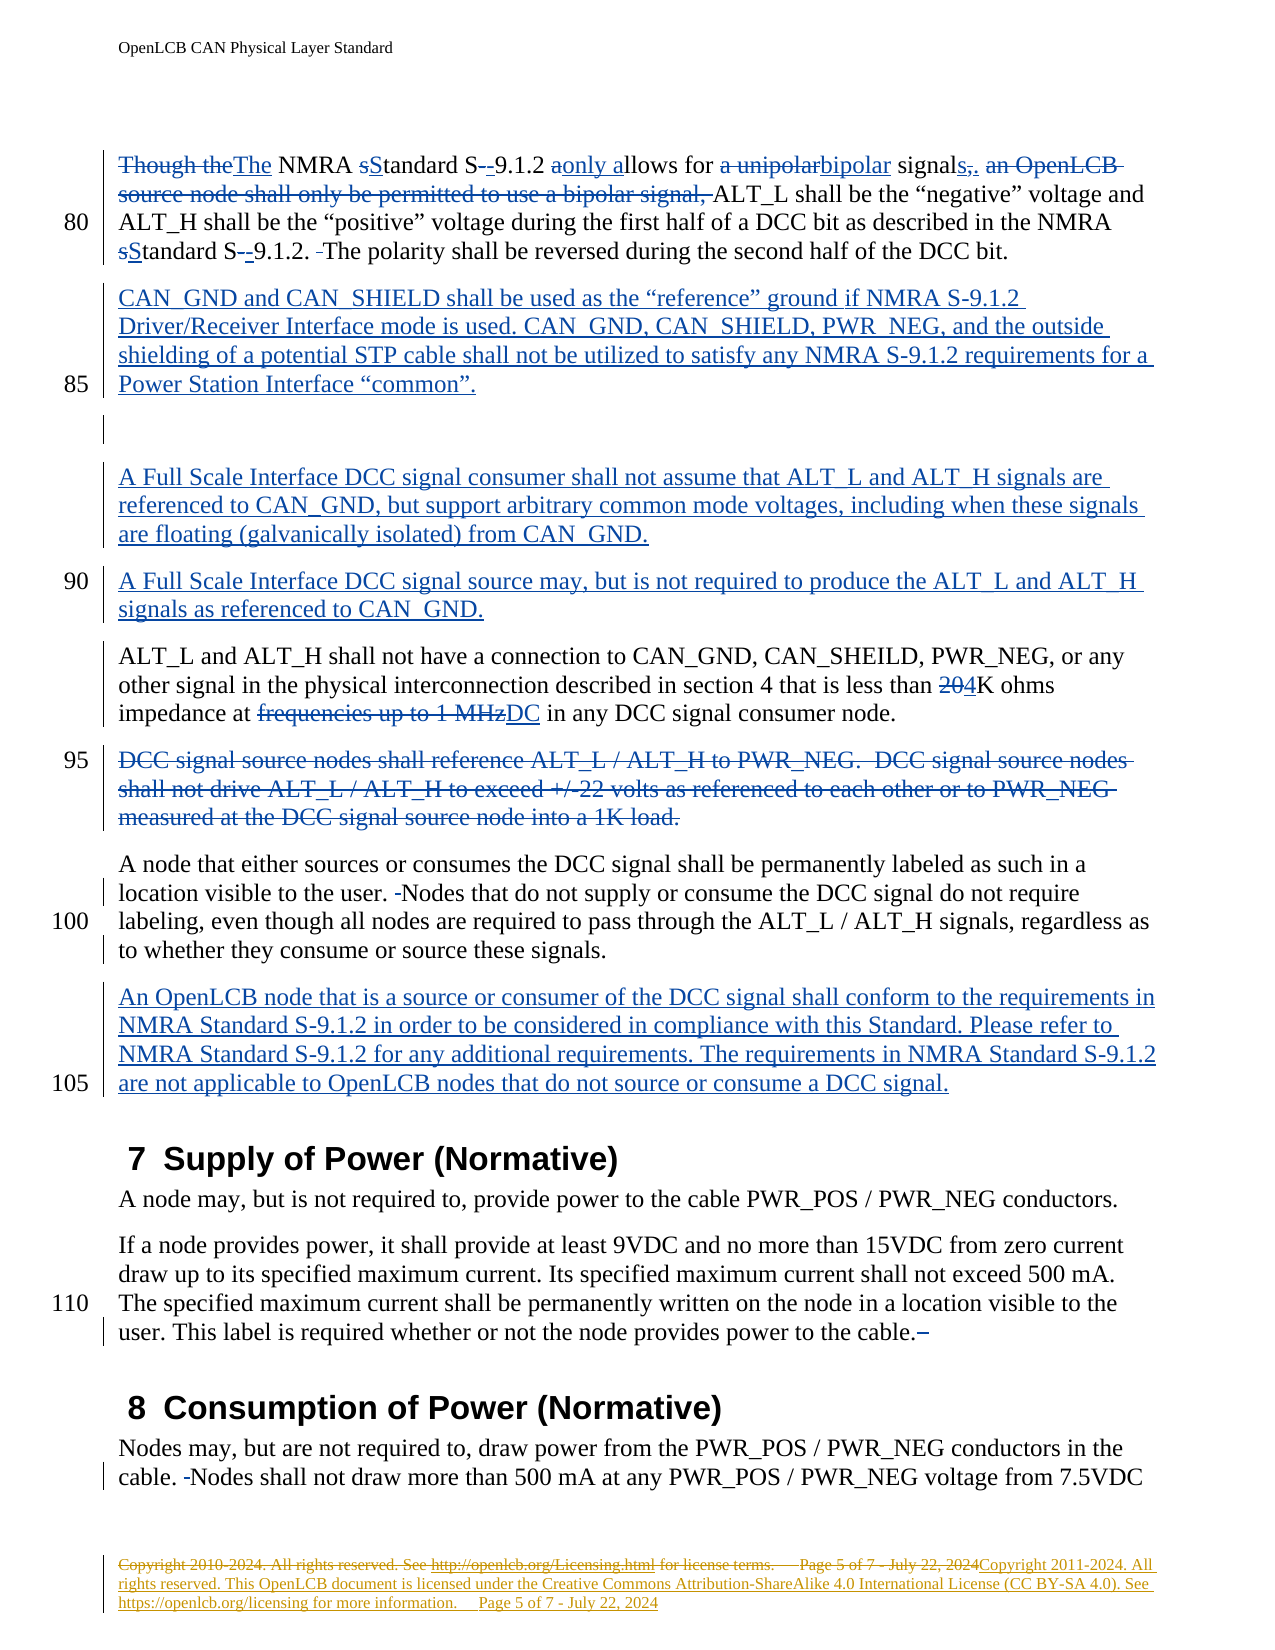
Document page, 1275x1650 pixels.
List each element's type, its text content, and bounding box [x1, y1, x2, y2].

text A node that either sources or consumes the DCC signal shall be permanently labeled as such in a location visible to the user. Nodes that do not supply or consume the DCC signal do not require labeling, even though all nodes are required to pass through the ALT_L / ALT_H signals, regardless as to whether they consume or source these signals. [118, 849, 1157, 964]
subtitle Supply of Power (Normative) [118, 1139, 1157, 1178]
text CAN_GND and CAN_SHIELD shall be used as the “reference” ground if NMRA S‑9.1.2 Driver/Receiver Interface mode is used. CAN_GND, CAN_SHIELD, PWR_NEG, and the outside shielding of a potential STP cable shall not be utilized to satisfy any NMRA S‑9.1.2 requirements for a Power Station Interface “common”. [118, 283, 1157, 398]
text If a node provides power, it shall provide at least 9VDC and no more than 15VDC from zero current draw up to its specified maximum current. Its specified maximum current shall not exceed 500 mA. The specified maximum current shall be permanently written on the node in a location visible to the user. This label is required whether or not the node provides power to the cable. [118, 1231, 1157, 1346]
text A Full Scale Interface DCC signal consumer shall not assume that ALT_L and ALT_H signals are referenced to CAN_GND, but support arbitrary common mode voltages, including when these signals are floating (galvanically isolated) from CAN_GND. [118, 462, 1157, 548]
subtitle Consumption of Power (Normative) [118, 1388, 1157, 1427]
text Nodes may, but are not required to, draw power from the PWR_POS / PWR_NEG conductors in the cable. Nodes shall not draw more than 500 mA at any PWR_POS / PWR_NEG voltage from 7.5VDC [118, 1433, 1157, 1490]
text A node may, but is not required to, provide power to the cable PWR_POS / PWR_NEG conductors. [118, 1184, 1157, 1213]
text ALT_L and ALT_H shall not have a connection to CAN_GND, CAN_SHEILD, PWR_NEG, or any other signal in the physical interconnection described in section 4 that is less than 4K ohms impedance at DC in any DCC signal consumer node. [118, 641, 1157, 727]
text A Full Scale Interface DCC signal source may, but is not required to produce the ALT_L and ALT_H signals as referenced to CAN_GND. [118, 566, 1157, 623]
text An OpenLCB node that is a source or consumer of the DCC signal shall conform to the requirements in NMRA Standard S‑9.1.2 in order to be considered in compliance with this Standard. Please refer to NMRA Standard S‑9.1.2 for any additional requirements. The requirements in NMRA Standard S‑9.1.2 are not applicable to OpenLCB nodes that do not source or consume a DCC signal. [118, 982, 1157, 1097]
text The NMRA Standard S‑9.1.2 only allows for bipolar signals. ALT_L shall be the “negative” voltage and ALT_H shall be the “positive” voltage during the first half of a DCC bit as described in the NMRA Standard S‑9.1.2. The polarity shall be reversed during the second half of the DCC bit. [118, 150, 1157, 265]
